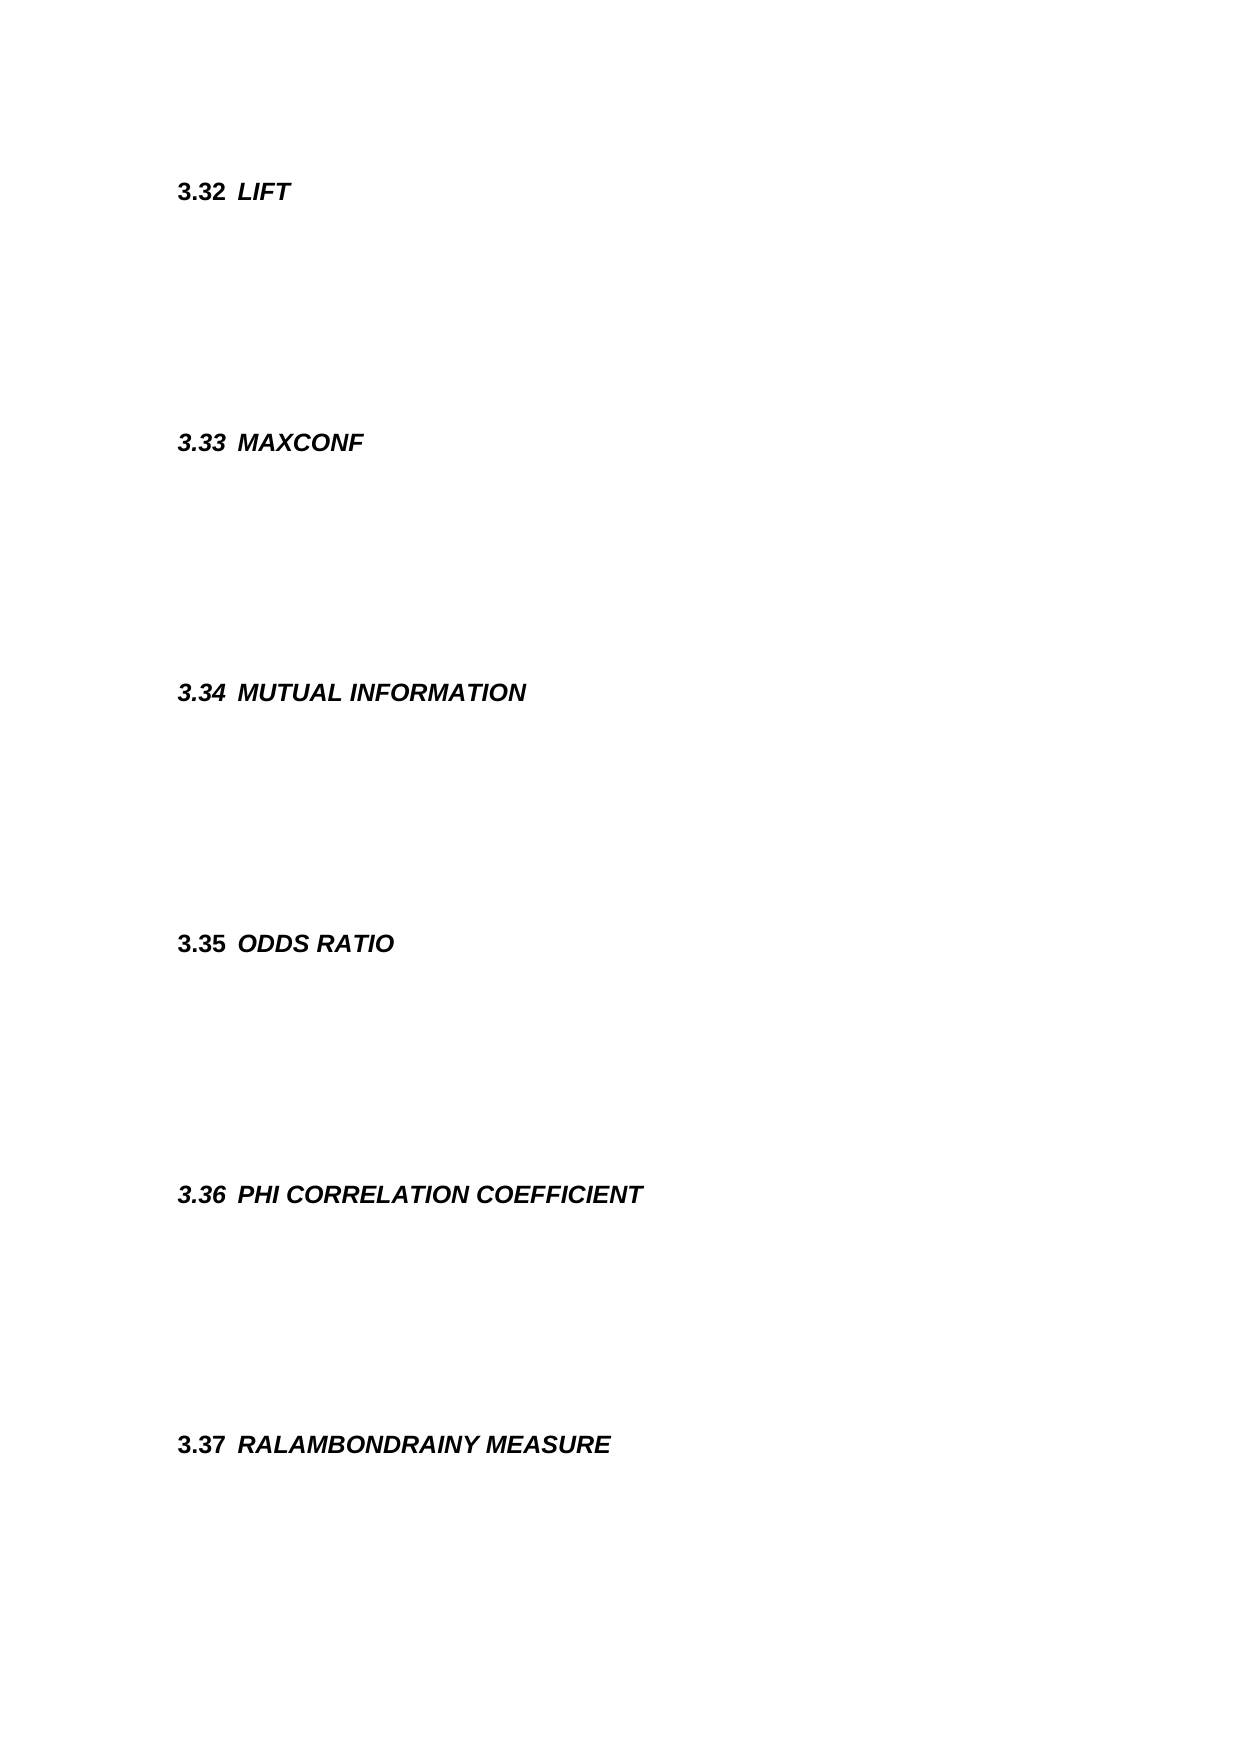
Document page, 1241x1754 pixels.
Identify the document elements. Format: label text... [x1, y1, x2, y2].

subtitle PHI CORRELATION COEFFICIENT [177, 1180, 1122, 1208]
subtitle RALAMBONDRAINY MEASURE [177, 1430, 1122, 1459]
subtitle ODDS RATIO [177, 929, 1122, 958]
subtitle LIFT [177, 177, 1122, 206]
subtitle MUTUAL INFORMATION [177, 678, 1122, 707]
subtitle MAXCONF [177, 428, 1122, 457]
